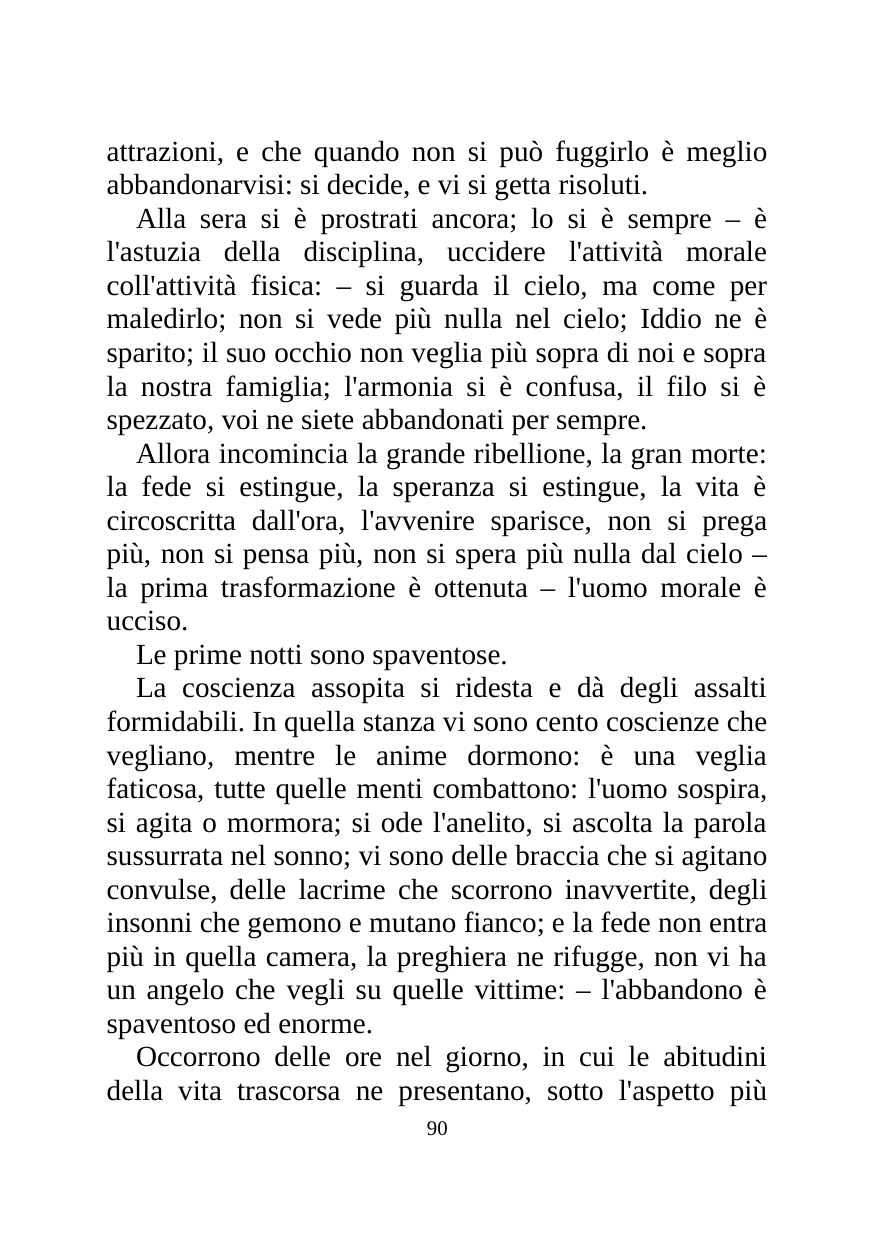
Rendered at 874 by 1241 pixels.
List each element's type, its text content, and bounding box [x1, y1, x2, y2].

text Allora incomincia la grande ribellione, la gran morte: la fede si estingue, la speranza si estingue, la vita è circoscritta dall'ora, l'avvenire sparisce, non si prega più, non si pensa più, non si spera più nulla dal cielo – la prima trasformazione è ottenuta – l'uomo morale è ucciso. [106, 436, 768, 637]
text attrazioni, e che quando non si può fuggirlo è meglio abbandonarvisi: si decide, e vi si getta risoluti. [106, 134, 768, 201]
text La coscienza assopita si ridesta e dà degli assalti formidabili. In quella stanza vi sono cento coscienze che vegliano, mentre le anime dormono: è una veglia faticosa, tutte quelle menti combattono: l'uomo sospira, si agita o mormora; si ode l'anelito, si ascolta la parola sussurrata nel sonno; vi sono delle braccia che si agitano convulse, delle lacrime che scorrono inavvertite, degli insonni che gemono e mutano fianco; e la fede non entra più in quella camera, la preghiera ne rifugge, non vi ha un angelo che vegli su quelle vittime: – l'abbandono è spaventoso ed enorme. [106, 671, 768, 1039]
text Le prime notti sono spaventose. [106, 637, 768, 671]
text Occorrono delle ore nel giorno, in cui le abitudini della vita trascorsa ne presentano, sotto l'aspetto più [106, 1039, 768, 1107]
text Alla sera si è prostrati ancora; lo si è sempre – è l'astuzia della disciplina, uccidere l'attività morale coll'attività fisica: – si guarda il cielo, ma come per maledirlo; non si vede più nulla nel cielo; Iddio ne è sparito; il suo occhio non veglia più sopra di noi e sopra la nostra famiglia; l'armonia si è confusa, il filo si è spezzato, voi ne siete abbandonati per sempre. [106, 201, 768, 436]
